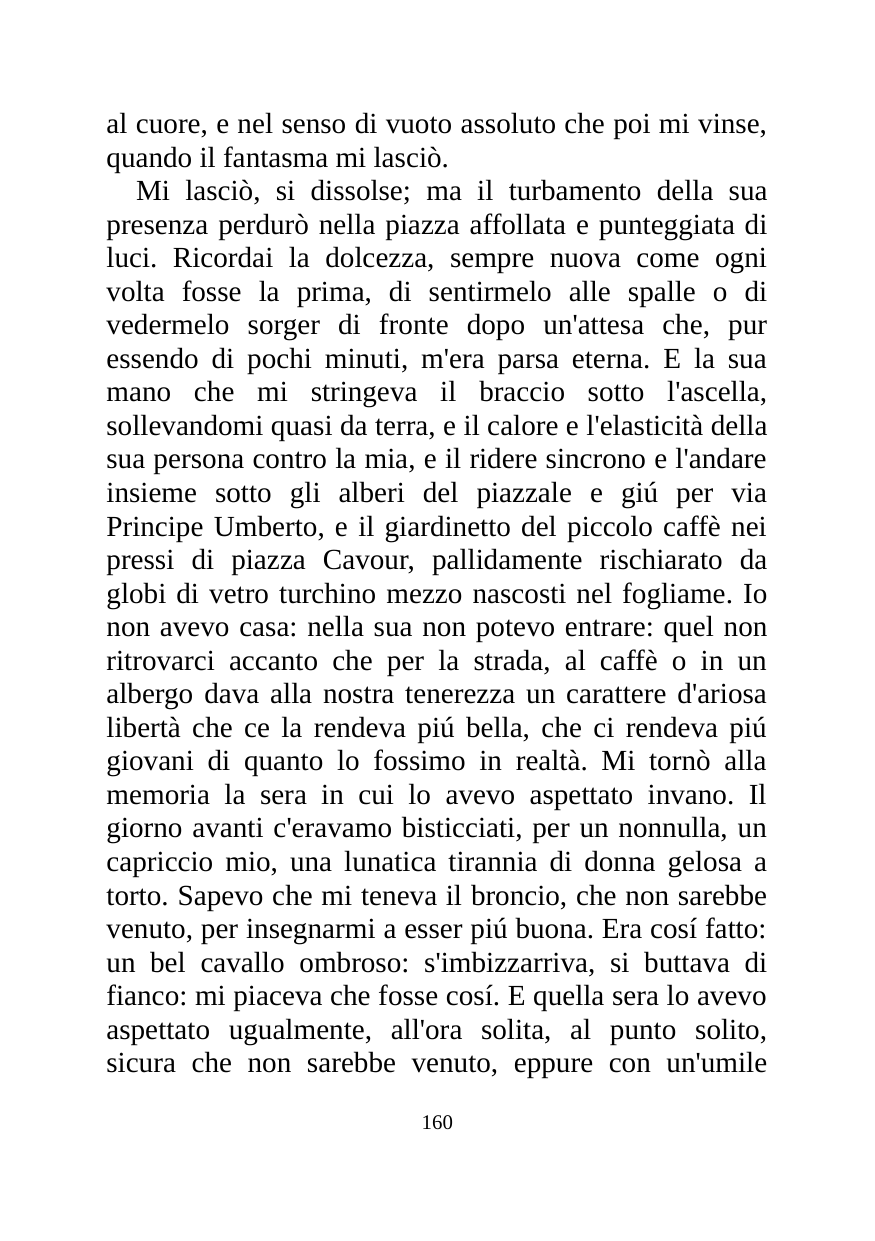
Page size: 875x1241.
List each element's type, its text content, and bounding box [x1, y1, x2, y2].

text Mi lasciò, si dissolse; ma il turbamento della sua presenza perdurò nella piazza affollata e punteggiata di luci. Ricordai la dolcezza, sempre nuova come ogni volta fosse la prima, di sentirmelo alle spalle o di vedermelo sorger di fronte dopo un'attesa che, pur essendo di pochi minuti, m'era parsa eterna. E la sua mano che mi stringeva il braccio sotto l'ascella, sollevandomi quasi da terra, e il calore e l'elasticità della sua persona contro la mia, e il ridere sincrono e l'andare insieme sotto gli alberi del piazzale e giú per via Principe Umberto, e il giardinetto del piccolo caffè nei pressi di piazza Cavour, pallidamente rischiarato da globi di vetro turchino mezzo nascosti nel fogliame. Io non avevo casa: nella sua non potevo entrare: quel non ritrovarci accanto che per la strada, al caffè o in un albergo dava alla nostra tenerezza un carattere d'ariosa libertà che ce la rendeva piú bella, che ci rendeva piú giovani di quanto lo fossimo in realtà. Mi tornò alla memoria la sera in cui lo avevo aspettato invano. Il giorno avanti c'eravamo bisticciati, per un nonnulla, un capriccio mio, una lunatica tirannia di donna gelosa a torto. Sapevo che mi teneva il broncio, che non sarebbe venuto, per insegnarmi a esser piú buona. Era cosí fatto: un bel cavallo ombroso: s'imbizzarriva, si buttava di fianco: mi piaceva che fosse cosí. E quella sera lo avevo aspettato ugualmente, all'ora solita, al punto solito, sicura che non sarebbe venuto, eppure con un'umile [106, 173, 768, 1079]
text al cuore, e nel senso di vuoto assoluto che poi mi vinse, quando il fantasma mi lasciò. [106, 106, 768, 173]
